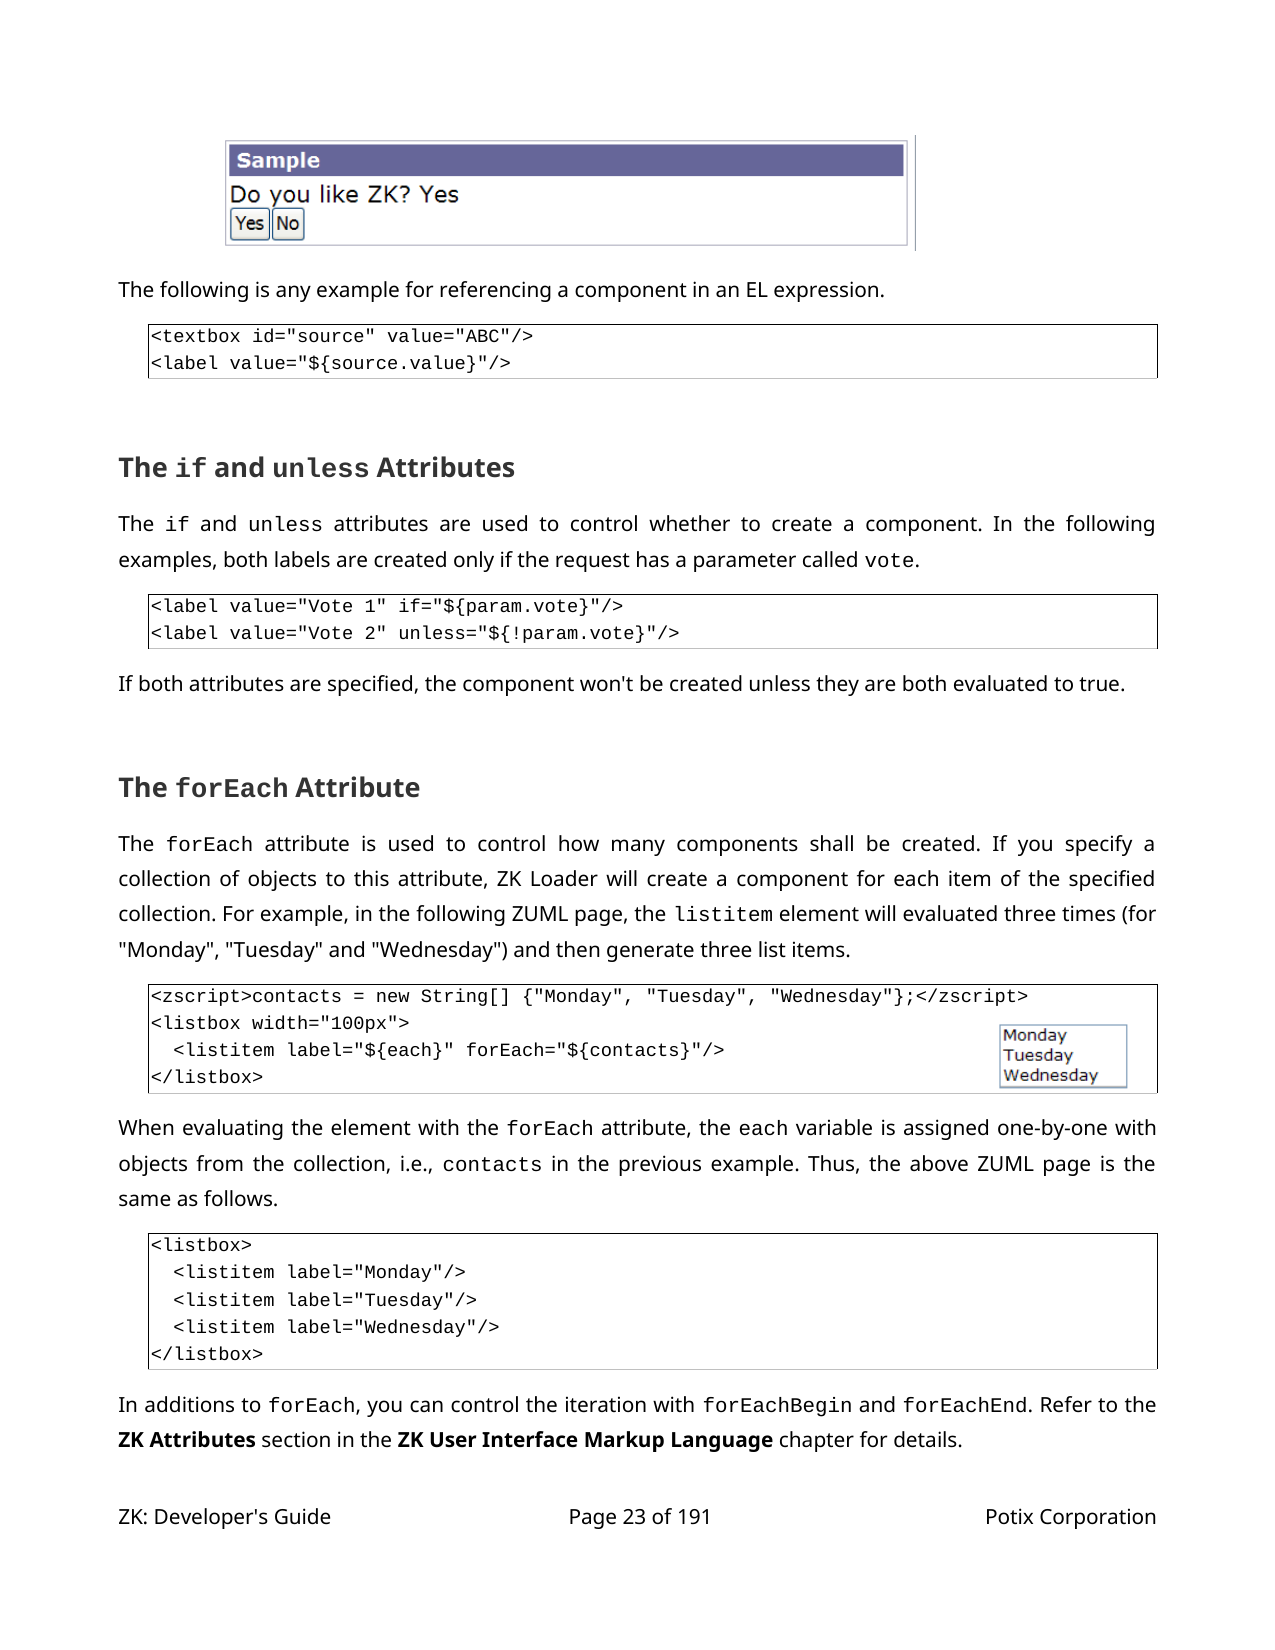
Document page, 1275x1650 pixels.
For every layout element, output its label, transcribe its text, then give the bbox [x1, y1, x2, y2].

picture [997, 1022, 1130, 1091]
text <textbox id="source" value="ABC"/> [149, 325, 1157, 348]
text <listitem label="Monday"/> [149, 1260, 1157, 1284]
text <listitem label="Tuesday"/> [149, 1287, 1157, 1312]
text If both attributes are specified, the component won't be created unless they are both evaluated to true. [118, 669, 1157, 697]
subtitle The forEach Attribute [118, 768, 1157, 805]
text </listbox> [149, 1065, 1157, 1093]
text <listbox width="100px"> [149, 1011, 1157, 1035]
picture [222, 135, 916, 251]
text <label value="Vote 2" unless="${!param.vote}"/> [149, 621, 1157, 648]
text <label value="Vote 1" if="${param.vote}"/> [149, 595, 1157, 618]
text <label value="${source.value}"/> [149, 351, 1157, 378]
text The if and unless attributes are used to control whether to create a component. In the following examples, both labels are created only if the request has a parameter called vote. [118, 509, 1157, 573]
text When evaluating the element with the forEach attribute, the each variable is assigned one-by-one with objects from the collection, i.e., contacts in the previous example. Thus, the above ZUML page is the same as follows. [118, 1113, 1157, 1212]
text In additions to forEach, you can control the iteration with forEachBegin and forEachEnd. Refer to the ZK Attributes section in the ZK User Interface Markup Language chapter for details. [118, 1390, 1157, 1453]
text </listbox> [149, 1342, 1157, 1369]
text <listitem label="Wednesday"/> [149, 1315, 1157, 1339]
subtitle The if and unless Attributes [118, 449, 1157, 486]
text <zscript>contacts = new String[] {"Monday", "Tuesday", "Wednesday"};</zscript> [149, 985, 1157, 1008]
text <listbox> [149, 1234, 1157, 1257]
text The forEach attribute is used to control how many components shall be created. If you specify a collection of objects to this attribute, ZK Loader will create a component for each item of the specified collection. For example, in the following ZUML page, the listitem element will evaluated three times (for "Monday", "Tuesday" and "Wednesday") and then generate three list items. [118, 829, 1157, 963]
text <listitem label="${each}" forEach="${contacts}"/> [149, 1038, 997, 1062]
text The following is any example for referencing a component in an EL expression. [118, 118, 1157, 303]
